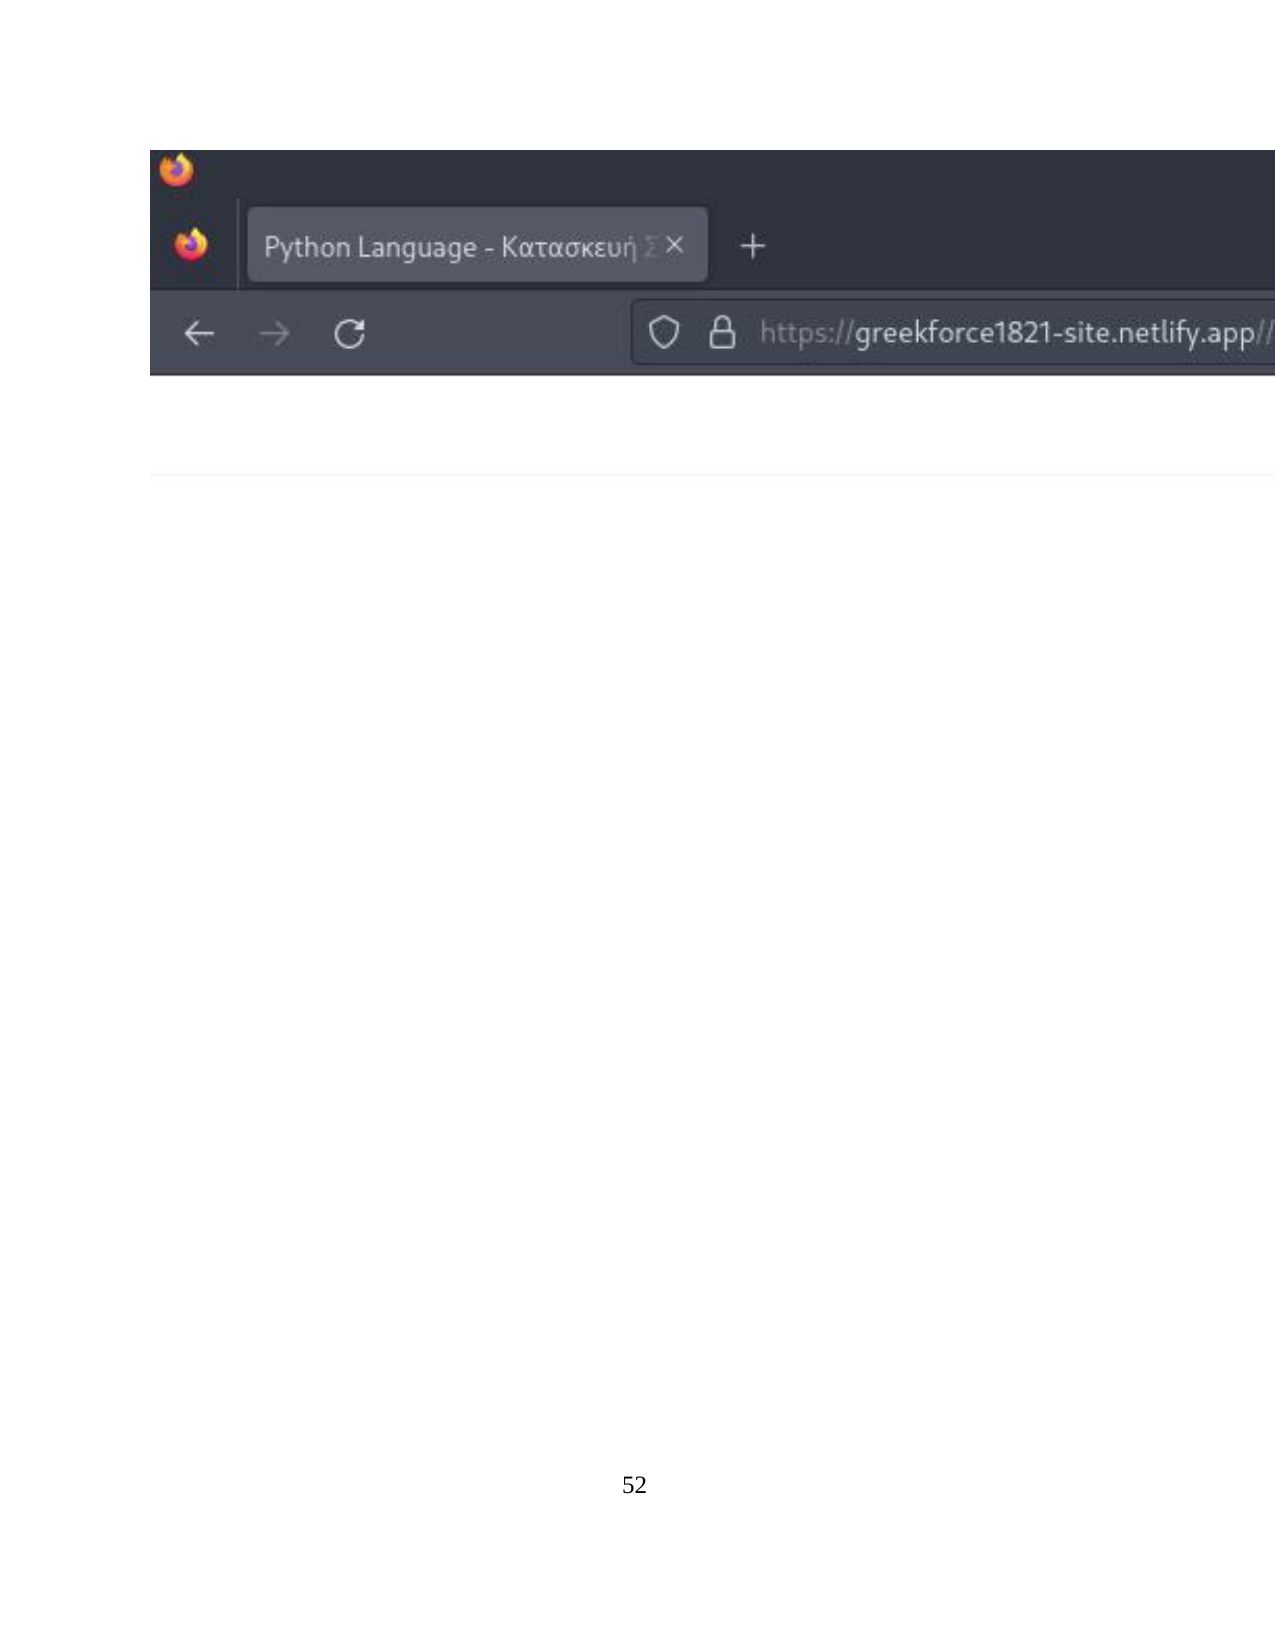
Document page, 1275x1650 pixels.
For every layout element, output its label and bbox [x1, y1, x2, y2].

picture [150, 150, 1275, 1441]
